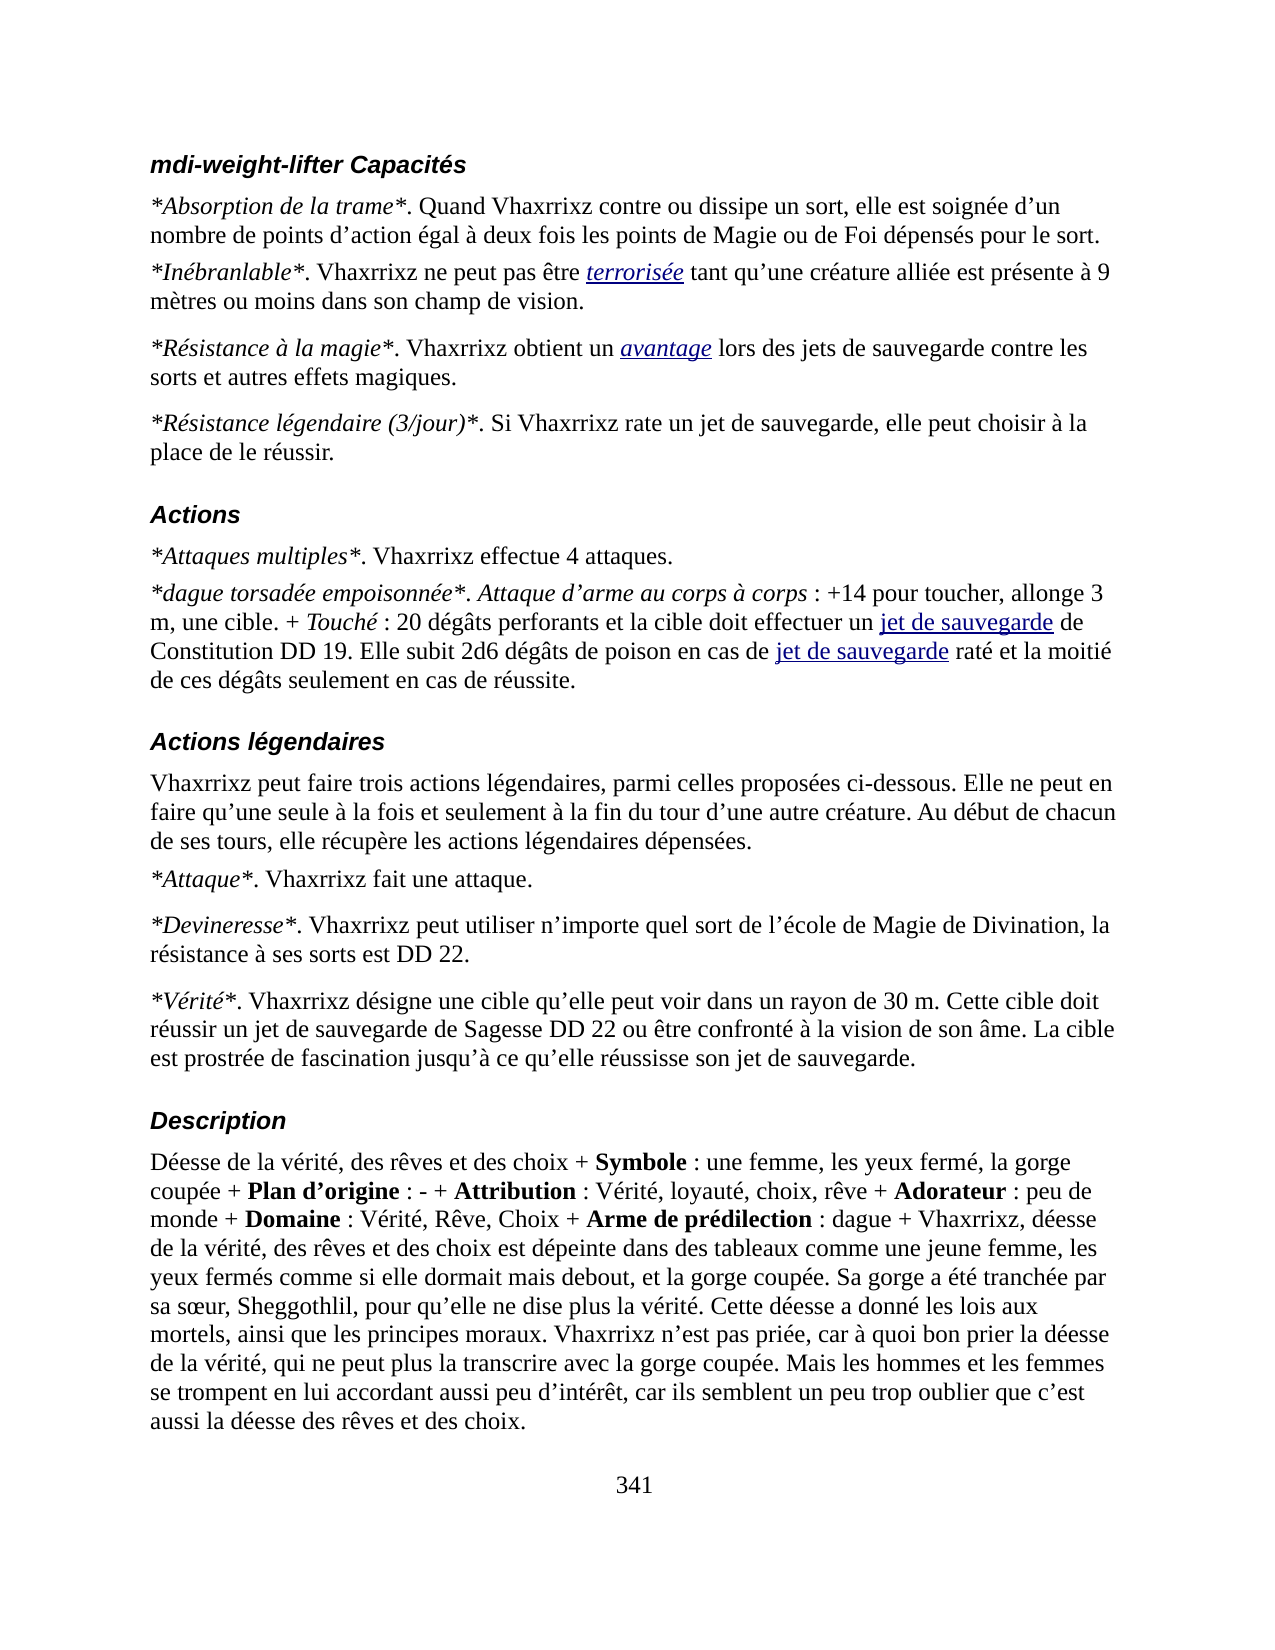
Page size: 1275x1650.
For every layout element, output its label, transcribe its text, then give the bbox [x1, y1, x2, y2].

subtitle mdi-weight-lifter Capacités [150, 150, 1125, 178]
text Vhaxrrixz peut faire trois actions légendaires, parmi celles proposées ci-dessous. Elle ne peut en faire qu’une seule à la fois et seulement à la fin du tour d’une autre créature. Au début de chacun de ses tours, elle récupère les actions légendaires dépensées. [150, 768, 1125, 855]
text Déesse de la vérité, des rêves et des choix + Symbole : une femme, les yeux fermé, la gorge coupée + Plan d’origine : - + Attribution : Vérité, loyauté, choix, rêve + Adorateur : peu de monde + Domaine : Vérité, Rêve, Choix + Arme de prédilection : dague + Vhaxrrixz, déesse de la vérité, des rêves et des choix est dépeinte dans des tableaux comme une jeune femme, les yeux fermés comme si elle dormait mais debout, et la gorge coupée. Sa gorge a été tranchée par sa sœur, Sheggothlil, pour qu’elle ne dise plus la vérité. Cette déesse a donné les lois aux mortels, ainsi que les principes moraux. Vhaxrrixz n’est pas priée, car à quoi bon prier la déesse de la vérité, qui ne peut plus la transcrire avec la gorge coupée. Mais les hommes et les femmes se trompent en lui accordant aussi peu d’intérêt, car ils semblent un peu trop oublier que c’est aussi la déesse des rêves et des choix. [150, 1147, 1125, 1434]
text *Attaques multiples*. Vhaxrrixz effectue 4 attaques. [150, 541, 1125, 569]
text *Inébranlable*. Vhaxrrixz ne peut pas être terrorisée tant qu’une créature alliée est présente à 9 mètres ou moins dans son champ de vision. [150, 257, 1125, 315]
text *Résistance à la magie*. Vhaxrrixz obtient un avantage lors des jets de sauvegarde contre les sorts et autres effets magiques. [150, 333, 1125, 390]
text *Résistance légendaire (3/jour)*. Si Vhaxrrixz rate un jet de sauvegarde, elle peut choisir à la place de le réussir. [150, 408, 1125, 466]
text *Absorption de la trame*. Quand Vhaxrrixz contre ou dissipe un sort, elle est soignée d’un nombre de points d’action égal à deux fois les points de Magie ou de Foi dépensés pour le sort. [150, 191, 1125, 248]
text *dague torsadée empoisonnée*. Attaque d’arme au corps à corps : +14 pour toucher, allonge 3 m, une cible. + Touché : 20 dégâts perforants et la cible doit effectuer un jet de sauvegarde de Constitution DD 19. Elle subit 2d6 dégâts de poison en cas de jet de sauvegarde raté et la moitié de ces dégâts seulement en cas de réussite. [150, 578, 1125, 693]
text *Devineresse*. Vhaxrrixz peut utiliser n’importe quel sort de l’école de Magie de Divination, la résistance à ses sorts est DD 22. [150, 910, 1125, 968]
text *Attaque*. Vhaxrrixz fait une attaque. [150, 864, 1125, 892]
subtitle Actions légendaires [150, 727, 1125, 756]
subtitle Actions [150, 500, 1125, 528]
subtitle Description [150, 1106, 1125, 1134]
text *Vérité*. Vhaxrrixz désigne une cible qu’elle peut voir dans un rayon de 30 m. Cette cible doit réussir un jet de sauvegarde de Sagesse DD 22 ou être confronté à la vision de son âme. La cible est prostrée de fascination jusqu’à ce qu’elle réussisse son jet de sauvegarde. [150, 986, 1125, 1072]
